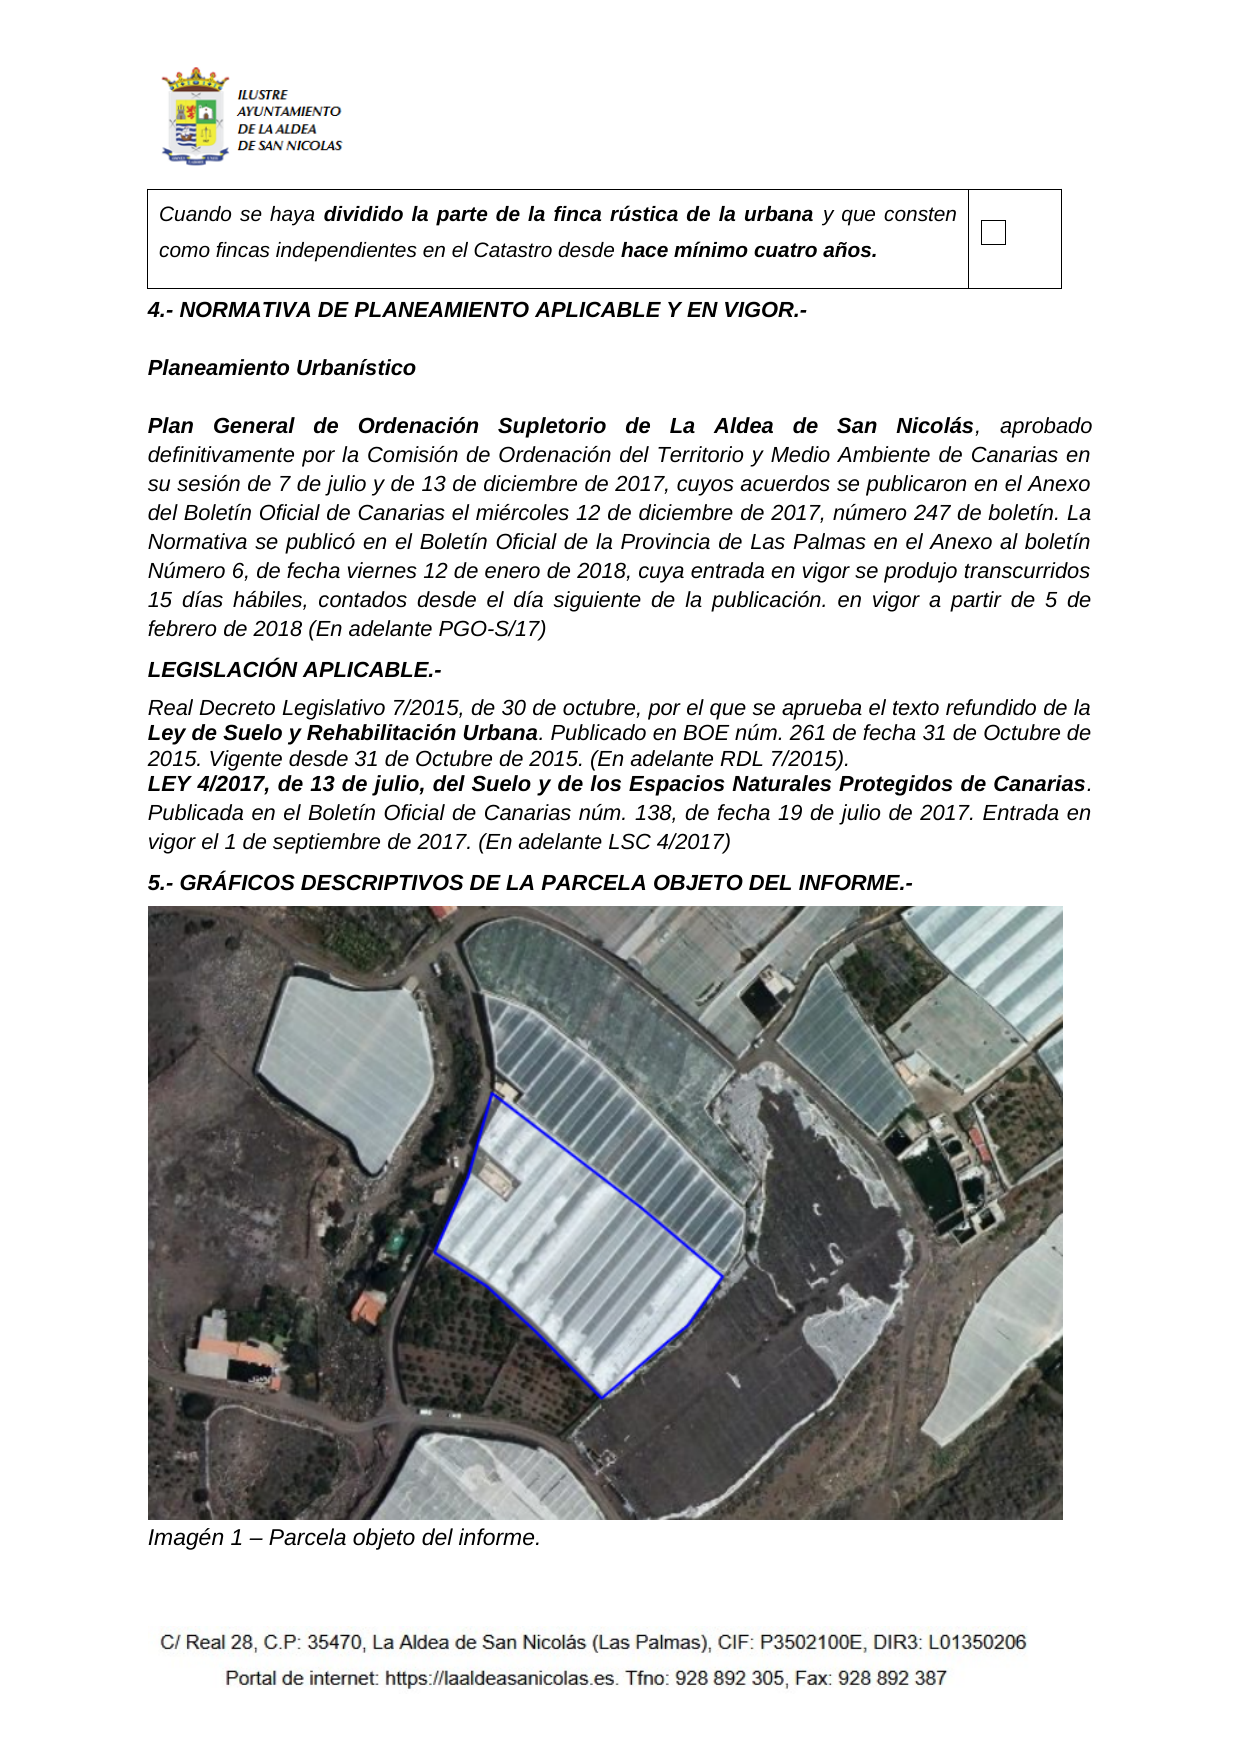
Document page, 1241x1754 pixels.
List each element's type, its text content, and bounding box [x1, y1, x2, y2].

text LEY 4/2017, de 13 de julio, del Suelo y de los Espacios Naturales Protegidos de Canarias. Publicada en el Boletín Oficial de Canarias núm. 138, de fecha 19 de julio de 2017. Entrada en vigor el 1 de septiembre de 2017. (En adelante LSC 4/2017) [148, 771, 1093, 854]
table_cell [969, 190, 1061, 287]
text Planeamiento Urbanístico [148, 355, 1093, 380]
text 4.- NORMATIVA DE PLANEAMIENTO APLICABLE Y EN VIGOR.- [148, 297, 1093, 322]
text 5.- GRÁFICOS DESCRIPTIVOS DE LA PARCELA OBJETO DEL INFORME.- [148, 870, 1093, 895]
text Real Decreto Legislativo 7/2015, de 30 de octubre, por el que se aprueba el texto refundido de la Ley de Suelo y Rehabilitación Urbana. Publicado en BOE núm. 261 de fecha 31 de Octubre de 2015. Vigente desde 31 de Octubre de 2015. (En adelante RDL 7/2015). [148, 695, 1093, 771]
table_cell Cuando se haya dividido la parte de la finca rústica de la urbana y que consten como fincas independientes en el Catastro desde hace mínimo cuatro años. [148, 190, 968, 287]
picture [148, 59, 358, 173]
text LEGISLACIÓN APLICABLE.- [148, 657, 1093, 682]
picture [148, 906, 1063, 1520]
picture [148, 1626, 1034, 1694]
text Plan General de Ordenación Supletorio de La Aldea de San Nicolás, aprobado definitivamente por la Comisión de Ordenación del Territorio y Medio Ambiente de Canarias en su sesión de 7 de julio y de 13 de diciembre de 2017, cuyos acuerdos se publicaron en el Anexo del Boletín Oficial de Canarias el miércoles 12 de diciembre de 2017, número 247 de boletín. La Normativa se publicó en el Boletín Oficial de la Provincia de Las Palmas en el Anexo al boletín Número 6, de fecha viernes 12 de enero de 2018, cuya entrada en vigor se produjo transcurridos 15 días hábiles, contados desde el día siguiente de la publicación. en vigor a partir de 5 de febrero de 2018 (En adelante PGO-S/17) [148, 413, 1093, 641]
text Imagén 1 – Parcela objeto del informe. [148, 1522, 1093, 1551]
